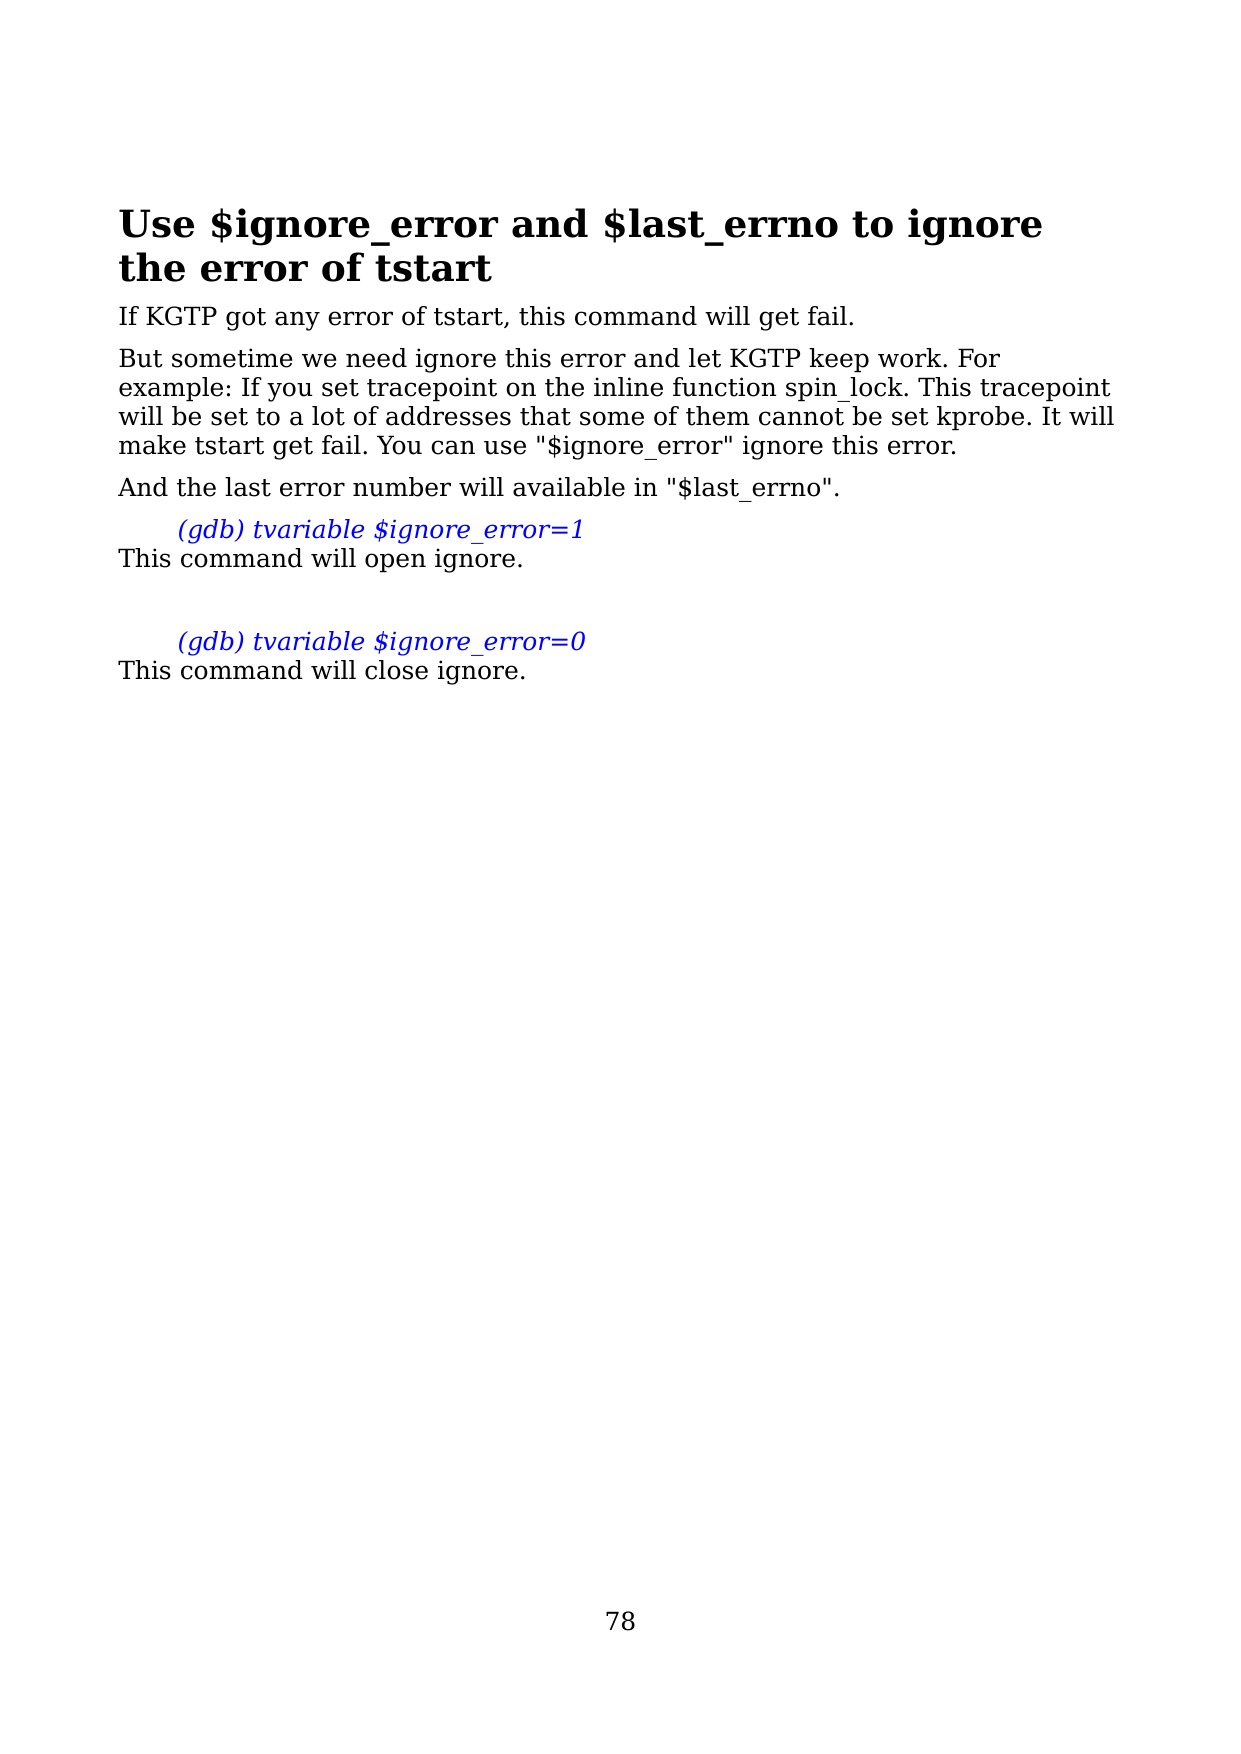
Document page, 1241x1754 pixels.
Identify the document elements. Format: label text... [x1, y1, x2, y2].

text If KGTP got any error of tstart, this command will get fail. [118, 302, 1122, 332]
text (gdb) tvariable $ignore_error=0 [177, 627, 1063, 657]
text (gdb) tvariable $ignore_error=1 [177, 515, 1063, 544]
text This command will close ignore. [118, 657, 1122, 686]
subtitle Use $ignore_error and $last_errno to ignore the error of tstart [118, 202, 1122, 290]
text And the last error number will available in "$last_errno". [118, 473, 1122, 502]
text But sometime we need ignore this error and let KGTP keep work. For example: If you set tracepoint on the inline function spin_lock. This tracepoint will be set to a lot of addresses that some of them cannot be set kprobe. It will make tstart get fail. You can use "$ignore_error" ignore this error. [118, 344, 1122, 461]
text This command will open ignore. [118, 544, 1122, 573]
